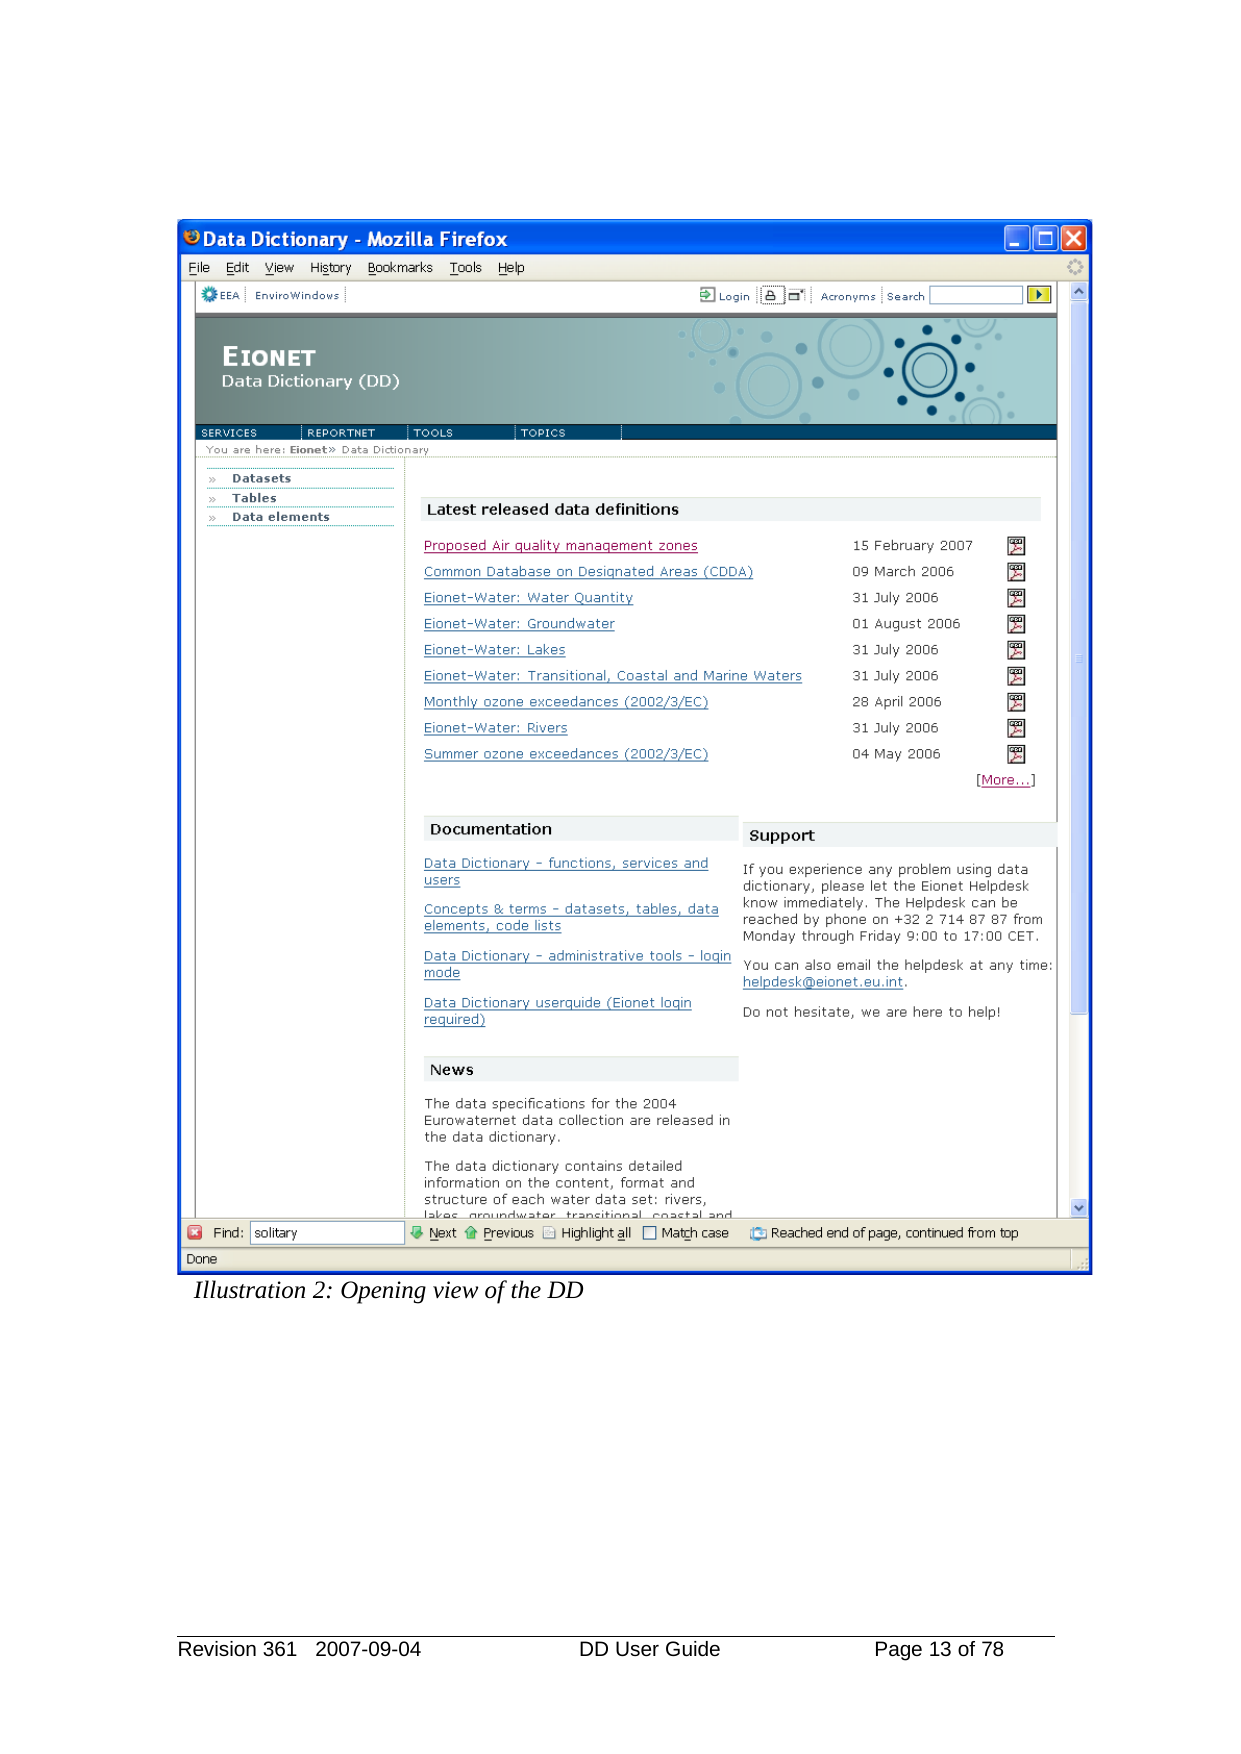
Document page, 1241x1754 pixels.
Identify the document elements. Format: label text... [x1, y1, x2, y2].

text Illustration 2: Opening view of the DD [194, 1275, 1076, 1304]
picture [177, 219, 1093, 1275]
